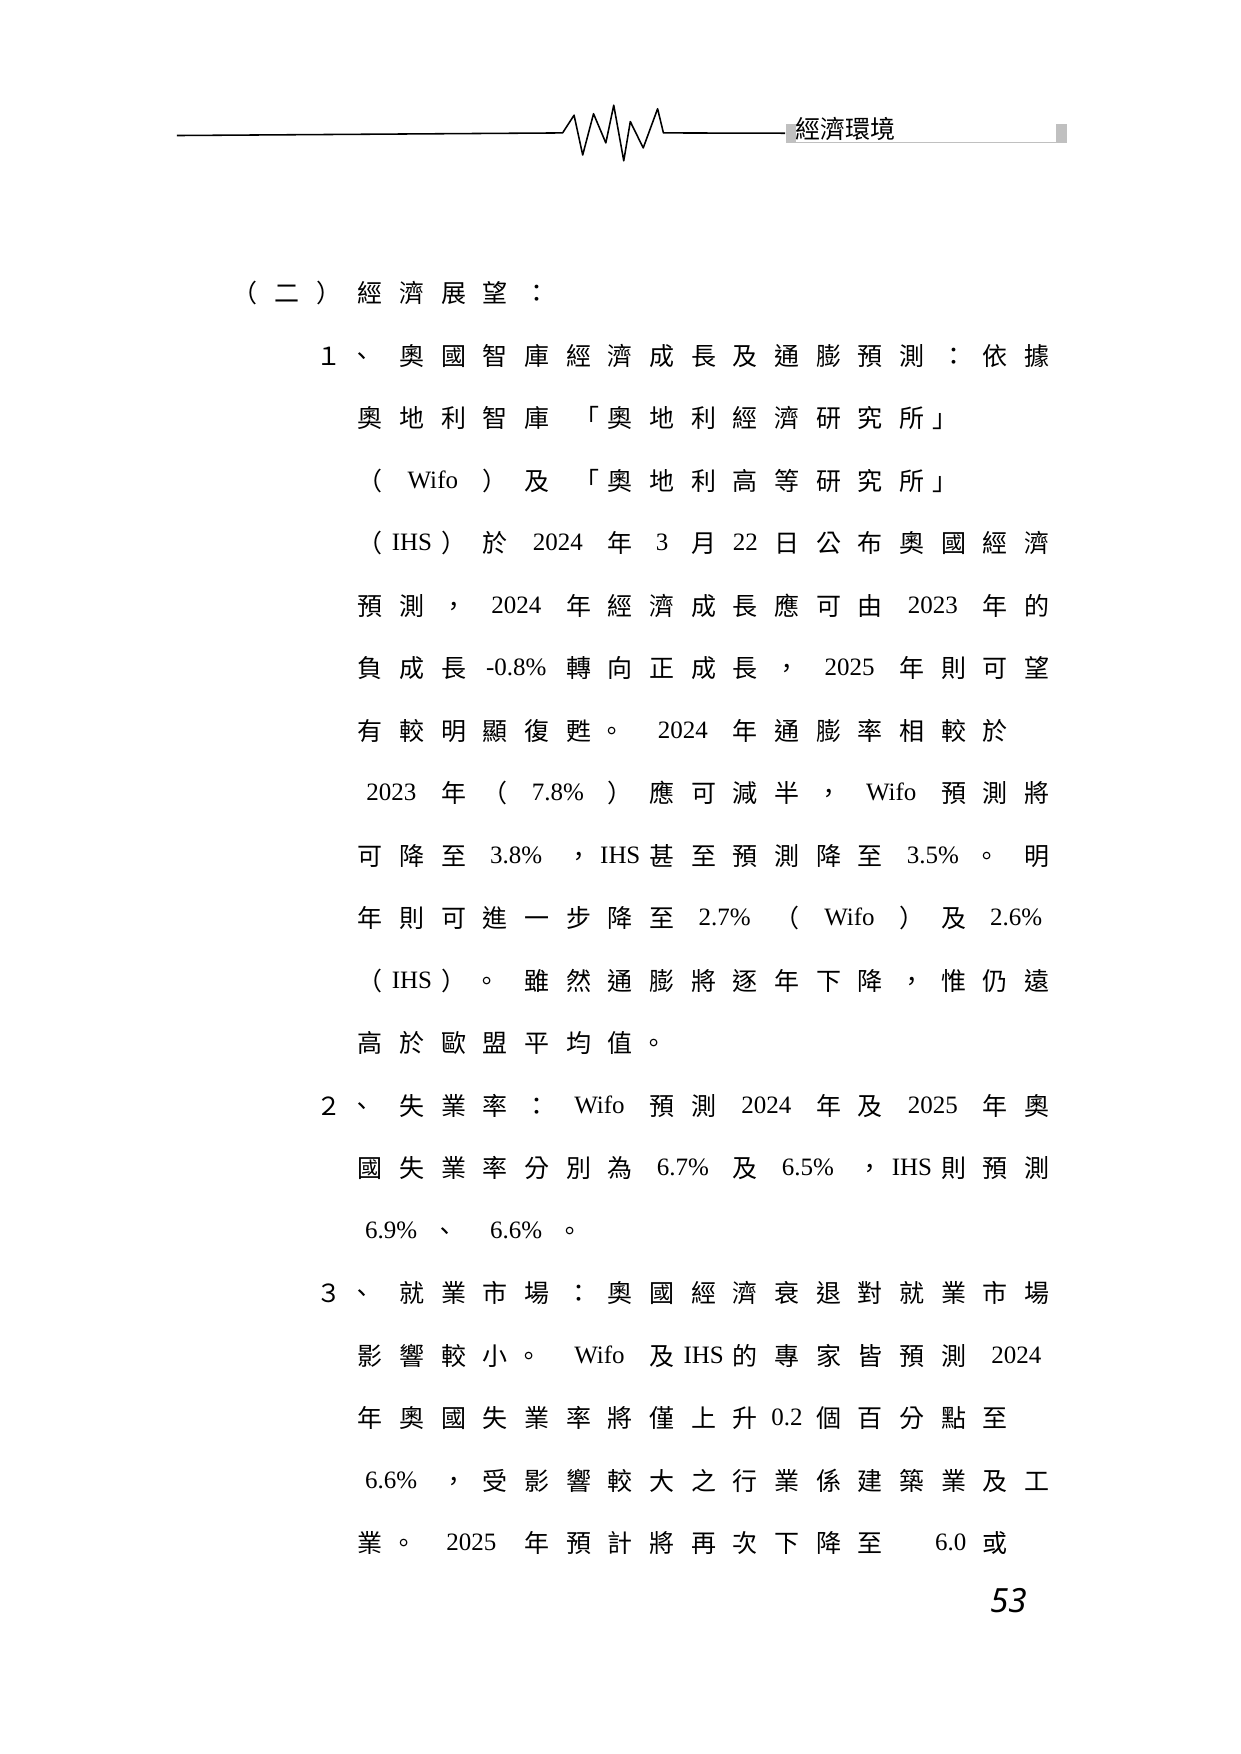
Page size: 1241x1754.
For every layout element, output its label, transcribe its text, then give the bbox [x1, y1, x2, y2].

text ２、失業率：Wifo預測2024年及2025年奧國失業率分別為6.7%及6.5%，IHS則預測6.9%、6.6%。 [281, 1063, 1058, 1250]
text １、奧國智庫經濟成長及通膨預測：依據奧地利智庫「奧地利經濟研究所」（Wifo）及「奧地利高等研究所」（IHS）於2024年3月22日公布奧國經濟預測，2024年經濟成長應可由2023年的負成長-0.8%轉向正成長，2025年則可望有較明顯復甦。2024年通膨率相較於2023年（7.8%）應可減半，Wifo預測將可降至3.8%，IHS甚至預測降至3.5%。明年則可進一步降至2.7%（Wifo）及2.6%（IHS）。雖然通膨將逐年下降，惟仍遠高於歐盟平均值。 [281, 313, 1058, 1063]
text ３、就業市場：奧國經濟衰退對就業市場影響較小。Wifo及IHS的專家皆預測2024年奧國失業率將僅上升0.2個百分點至6.6%，受影響較大之行業係建築業及工業。2025 年預計將再次下降至 6.0 或 [281, 1250, 1058, 1563]
text （二）經濟展望： [207, 250, 1058, 313]
